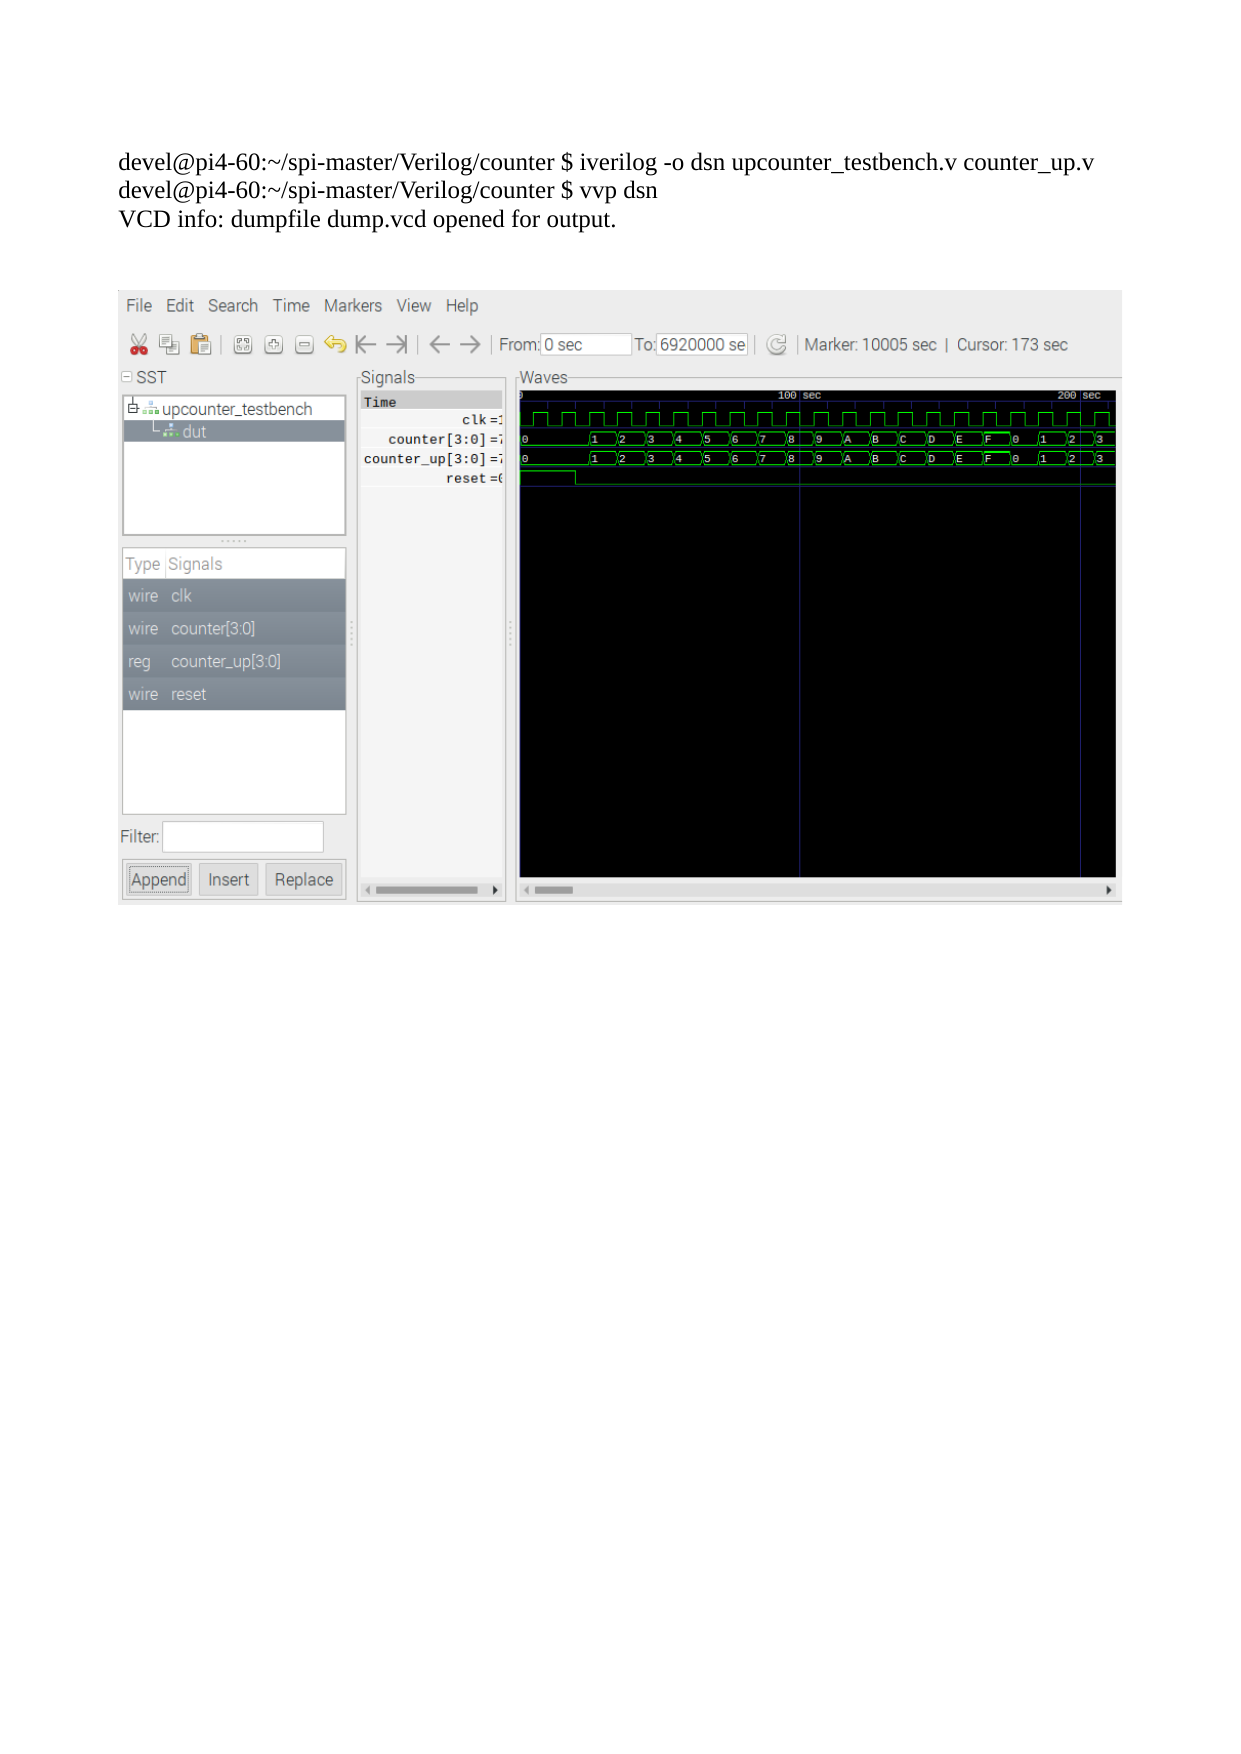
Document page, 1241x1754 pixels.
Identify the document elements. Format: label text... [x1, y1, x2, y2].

text devel@pi4-60:~/spi-master/Verilog/counter $ vvp dsn [118, 176, 1122, 204]
text devel@pi4-60:~/spi-master/Verilog/counter $ iverilog -o dsn upcounter_testbench.v counter_up.v [118, 147, 1122, 176]
text VCD info: dumpfile dump.vcd opened for output. [118, 204, 1122, 233]
picture [118, 290, 1123, 905]
